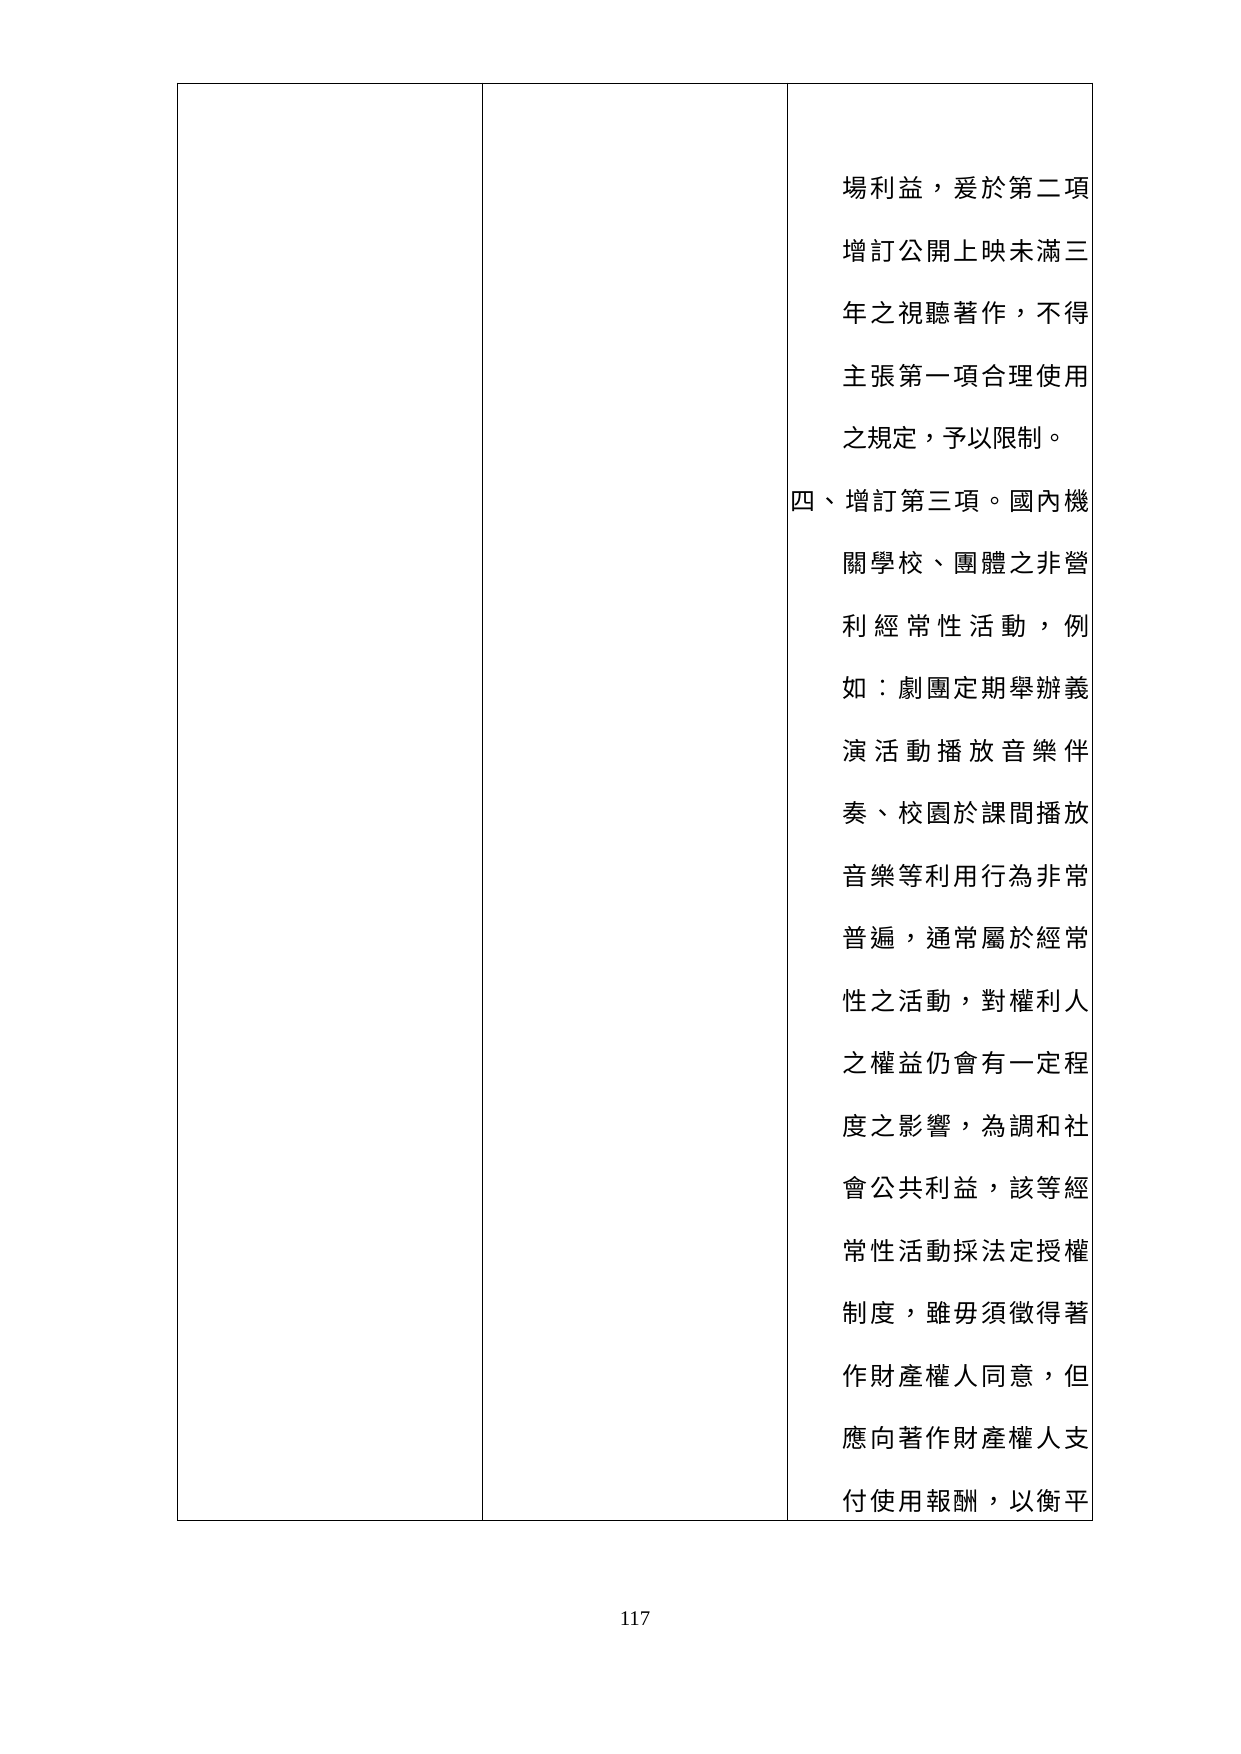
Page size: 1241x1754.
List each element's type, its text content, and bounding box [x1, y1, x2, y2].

table_cell [178, 84, 482, 1520]
table_cell 場利益，爰於第二項增訂公開上映未滿三年之視聽著作，不得主張第一項合理使用之規定，予以限制。 四、增訂第三項。國內機關學校、團體之非營利經常性活動，例如︰劇團定期舉辦義演活動播放音樂伴奏、校園於課間播放音樂等利用行為非常普遍，通常屬於經常性之活動，對權利人之權益仍會有一定程度之影響，為調和社會公共利益，該等經常性活動採法定授權制度，雖毋須徵得著作財產權人同意，但應向著作財產權人支付使用報酬，以衡平 [788, 84, 1092, 1520]
table_cell [483, 84, 787, 1520]
